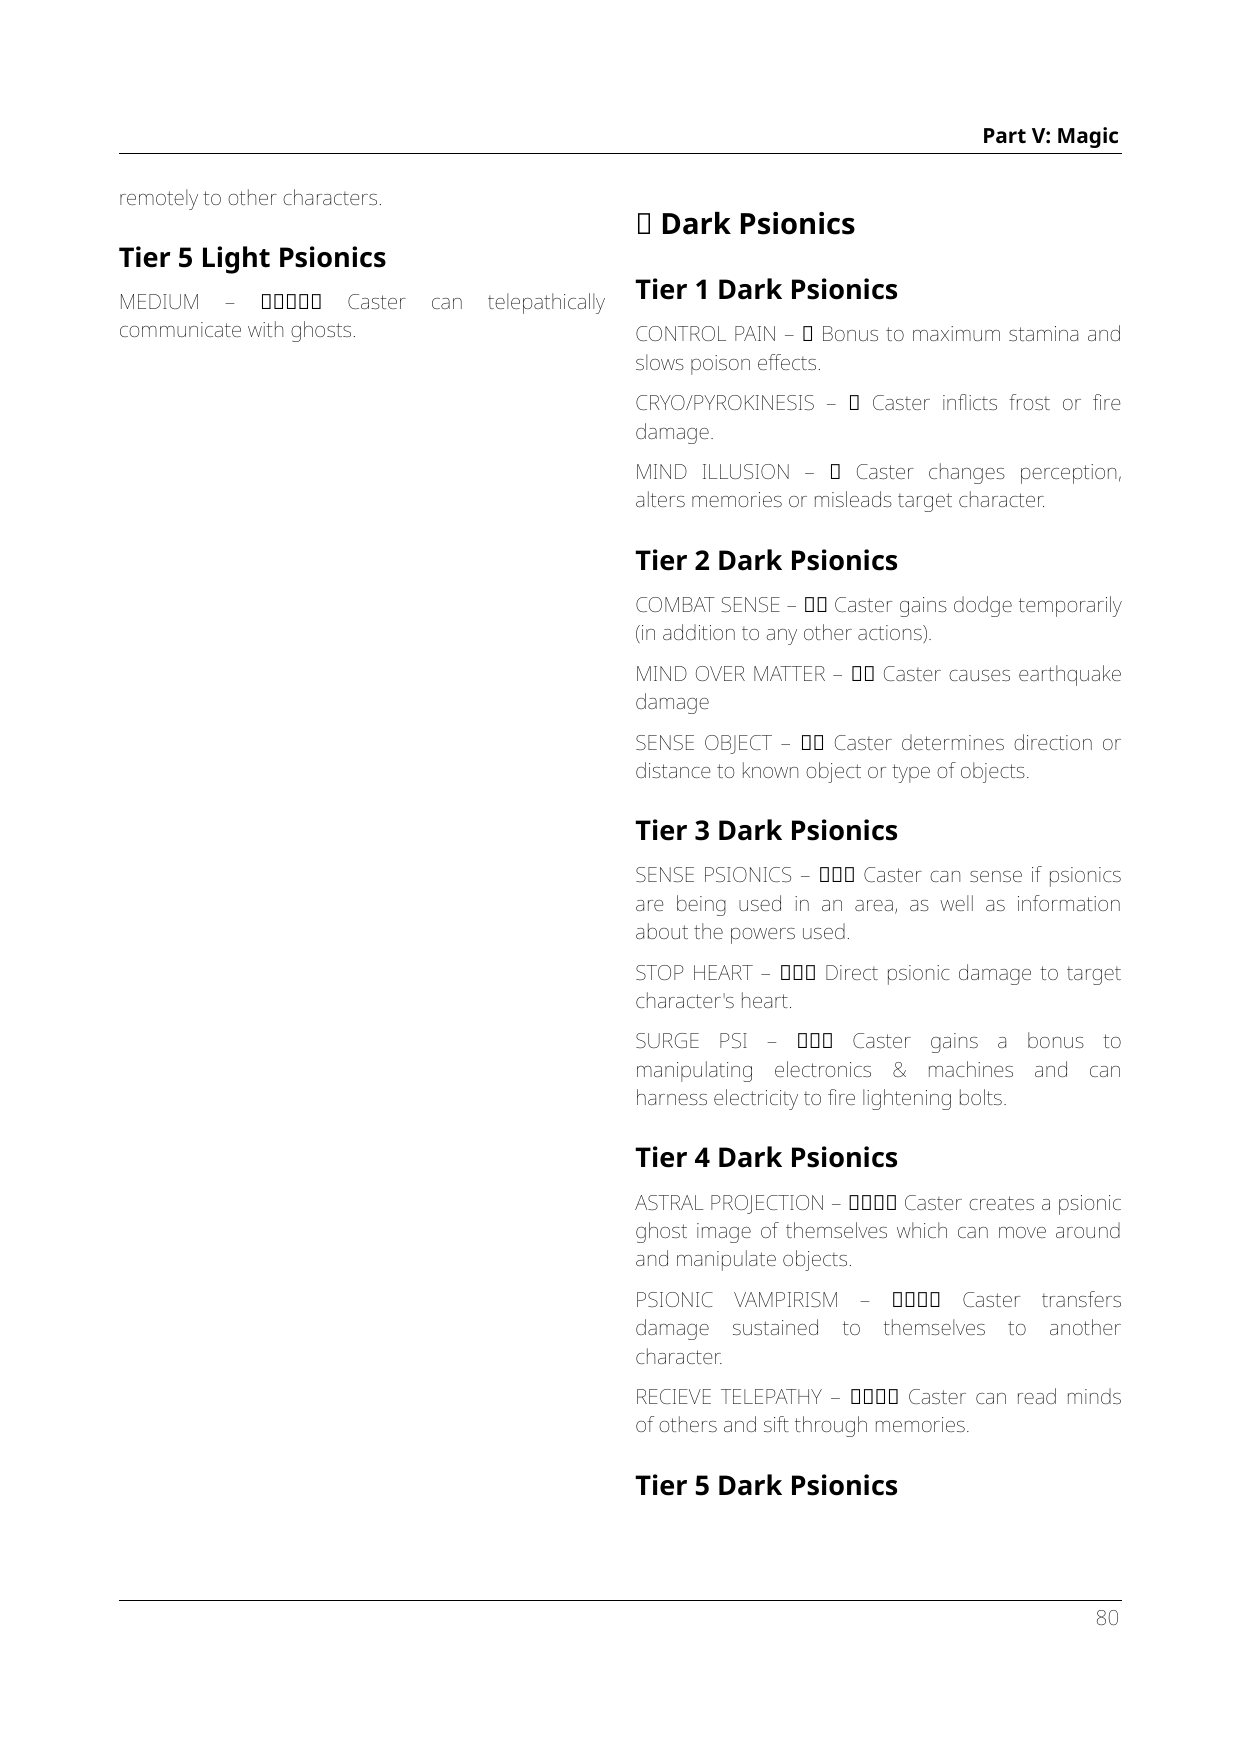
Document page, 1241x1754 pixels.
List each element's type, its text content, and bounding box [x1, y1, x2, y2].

text CRYO/PYROKINESIS –  Caster inflicts frost or fire damage. [635, 388, 1122, 445]
text SURGE PSI –  Caster gains a bonus to manipulating electronics & machines and can harness electricity to fire lightening bolts. [635, 1026, 1122, 1112]
text Tier 5 Dark Psionics [635, 1466, 1122, 1503]
text CONTROL PAIN –  Bonus to maximum stamina and slows poison effects. [635, 319, 1122, 376]
subtitle  Dark Psionics [635, 203, 1122, 243]
text RECIEVE TELEPATHY –  Caster can read minds of others and sift through memories. [635, 1382, 1122, 1439]
text COMBAT SENSE –  Caster gains dodge temporarily (in addition to any other actions). [635, 590, 1122, 647]
text PSIONIC VAMPIRISM –  Caster transfers damage sustained to themselves to another character. [635, 1285, 1122, 1370]
text Tier 4 Dark Psionics [635, 1139, 1122, 1176]
text Tier 5 Light Psionics [118, 238, 605, 275]
text Tier 2 Dark Psionics [635, 541, 1122, 578]
text SENSE OBJECT –  Caster determines direction or distance to known object or type of objects. [635, 728, 1122, 784]
text SENSE PSIONICS –  Caster can sense if psionics are being used in an area, as well as information about the powers used. [635, 860, 1122, 946]
text MIND ILLUSION –  Caster changes perception, alters memories or misleads target character. [635, 457, 1122, 514]
text MIND OVER MATTER –  Caster causes earthquake damage [635, 659, 1122, 716]
text Tier 3 Dark Psionics [635, 811, 1122, 848]
text remotely to other characters. [118, 183, 605, 211]
text STOP HEART –  Direct psionic damage to target character's heart. [635, 958, 1122, 1014]
text Tier 1 Dark Psionics [635, 271, 1122, 307]
text MEDIUM –  Caster can telepathically communicate with ghosts. [118, 287, 605, 344]
text ASTRAL PROJECTION –  Caster creates a psionic ghost image of themselves which can move around and manipulate objects. [635, 1188, 1122, 1273]
